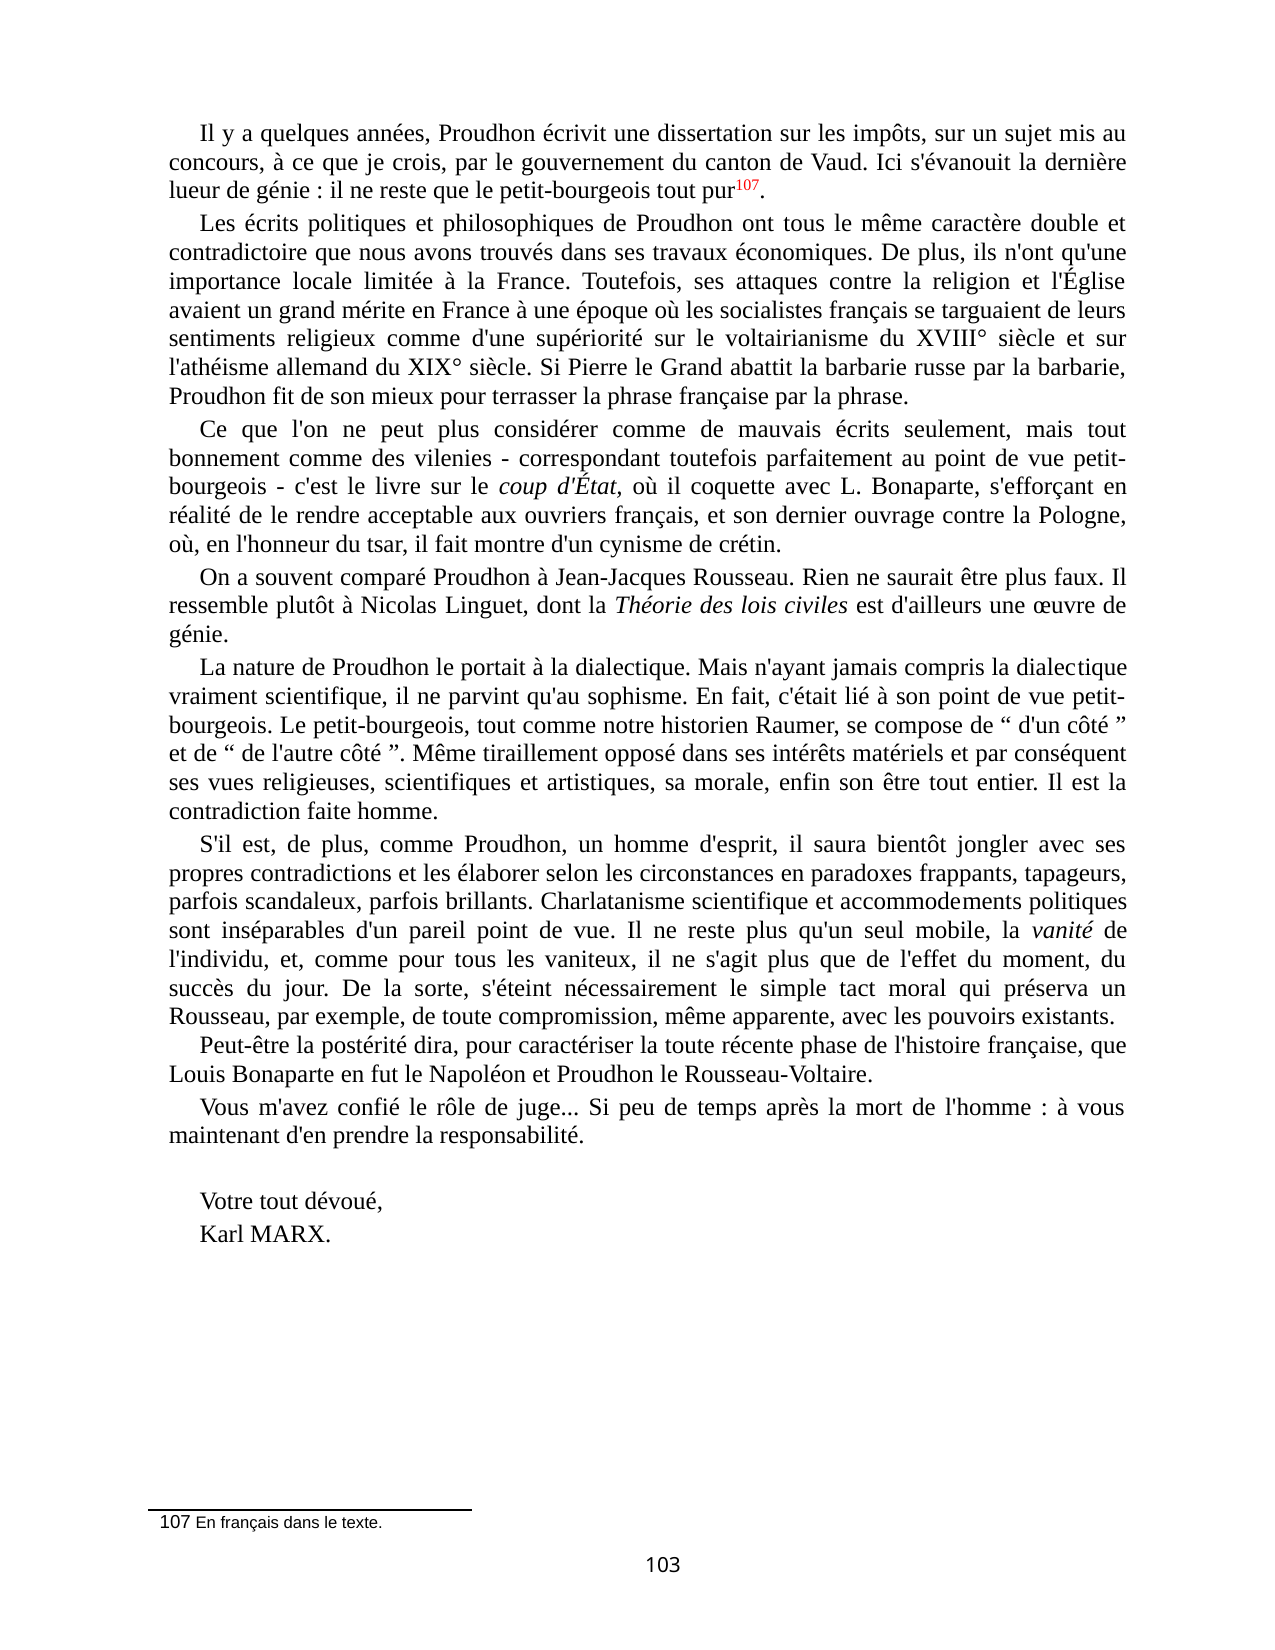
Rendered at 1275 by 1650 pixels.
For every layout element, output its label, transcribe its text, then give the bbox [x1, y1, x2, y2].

text S'il est, de plus, comme Proudhon, un homme d'esprit, il saura bientôt jongler avec ses propres contradictions et les élaborer selon les circonstances en paradoxes frappants, tapageurs, parfois scandaleux, parfois brillants. Charlatanisme scientifique et accommode­ments politiques sont inséparables d'un pareil point de vue. Il ne reste plus qu'un seul mobile, la vanité de l'individu, et, comme pour tous les vaniteux, il ne s'agit plus que de l'effet du moment, du succès du jour. De la sorte, s'éteint nécessairement le simple tact moral qui préserva un Rousseau, par exemple, de toute compromission, même apparente, avec les pouvoirs existants. [168, 829, 1127, 1030]
text On a souvent comparé Proudhon à Jean-Jacques Rousseau. Rien ne saurait être plus faux. Il ressemble plutôt à Nicolas Linguet, dont la Théorie des lois civiles est d'ailleurs une œuvre de génie. [168, 562, 1127, 648]
text Les écrits politiques et philosophiques de Proudhon ont tous le même caractère double et contradictoire que nous avons trouvés dans ses travaux économiques. De plus, ils n'ont qu'une importance locale limitée à la France. Toutefois, ses attaques contre la religion et l'Église avaient un grand mérite en France à une époque où les socialistes français se targuaient de leurs sentiments religieux comme d'une supériorité sur le voltairianisme du XVIII° siècle et sur l'athéisme allemand du XIX° siècle. Si Pierre le Grand abattit la barbarie russe par la barbarie, Proudhon fit de son mieux pour terrasser la phrase française par la phrase. [168, 208, 1127, 410]
text Ce que l'on ne peut plus considérer comme de mauvais écrits seulement, mais tout bonnement comme des vilenies - correspondant toutefois parfaitement au point de vue petit-bourgeois - c'est le livre sur le coup d'État, où il coquette avec L. Bonaparte, s'efforçant en réalité de le rendre acceptable aux ouvriers français, et son dernier ouvrage contre la Pologne, où, en l'honneur du tsar, il fait montre d'un cynisme de crétin. [168, 414, 1127, 558]
text La nature de Proudhon le portait à la dialectique. Mais n'ayant jamais compris la dialec­tique vraiment scientifique, il ne parvint qu'au sophisme. En fait, c'était lié à son point de vue petit-bourgeois. Le petit-bourgeois, tout comme notre historien Raumer, se compose de “ d'un côté ” et de “ de l'autre côté ”. Même tiraillement opposé dans ses intérêts matériels et par conséquent ses vues religieuses, scientifiques et artistiques, sa morale, enfin son être tout entier. Il est la contradiction faite homme. [168, 652, 1127, 825]
text Vous m'avez confié le rôle de juge... Si peu de temps après la mort de l'homme : à vous maintenant d'en prendre la responsabilité. [168, 1092, 1127, 1149]
text En français dans le texte. [130, 1510, 1098, 1532]
text Karl MARX. [168, 1219, 1127, 1248]
text Peut-être la postérité dira, pour caractériser la toute récente phase de l'histoire française, que Louis Bonaparte en fut le Napoléon et Proudhon le Rousseau-Voltaire. [168, 1030, 1127, 1088]
text Votre tout dévoué, [168, 1186, 1127, 1215]
text Il y a quelques années, Proudhon écrivit une dissertation sur les impôts, sur un sujet mis au concours, à ce que je crois, par le gouvernement du canton de Vaud. Ici s'évanouit la dernière lueur de génie : il ne reste que le petit-bourgeois tout pur. [168, 118, 1127, 204]
